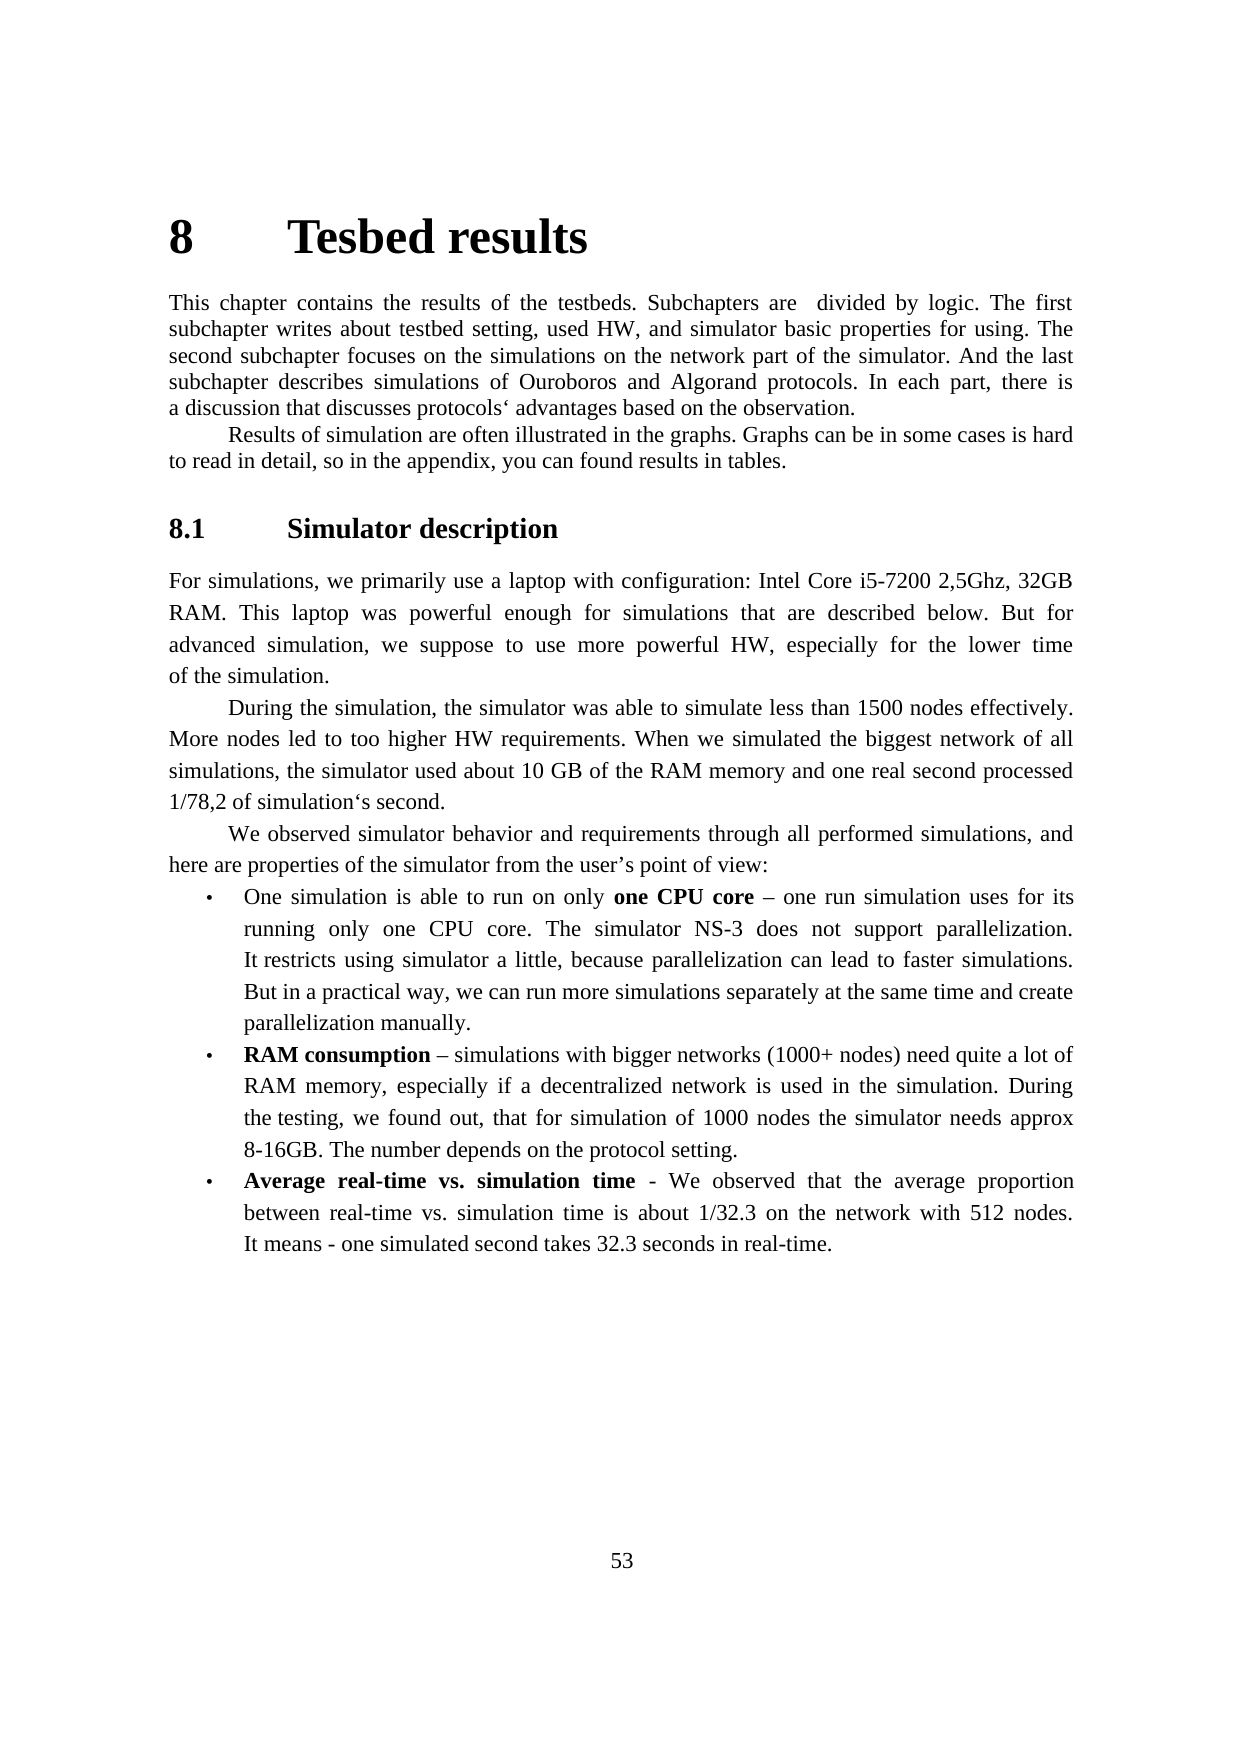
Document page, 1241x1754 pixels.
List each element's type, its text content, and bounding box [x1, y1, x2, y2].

subtitle Tesbed results [169, 207, 1075, 264]
text We observed simulator behavior and requirements through all performed simulations, and here are properties of the simulator from the user’s point of view: [169, 820, 1075, 878]
text During the simulation, the simulator was able to simulate less than 1500 nodes effectively. More nodes led to too higher HW requirements. When we simulated the biggest network of all simulations, the simulator used about 10 GB of the RAM memory and one real second processed 1/78,2 of simulation‘s second. [169, 694, 1075, 815]
text For simulations, we primarily use a laptop with configuration: Intel Core i5-7200 2,5Ghz, 32GB RAM. This laptop was powerful enough for simulations that are described below. But for advanced simulation, we suppose to use more powerful HW, especially for the lower time of the simulation. [169, 567, 1075, 688]
text Results of simulation are often illustrated in the graphs. Graphs can be in some cases is hard to read in detail, so in the appendix, you can found results in tables. [169, 421, 1075, 473]
list Average real-time vs. simulation time - We observed that the average proportion between real-time vs. simulation time is about 1/32.3 on the network with 512 nodes. It means - one simulated second takes 32.3 seconds in real-time. [206, 1167, 1075, 1257]
subtitle Simulator description [169, 511, 1075, 544]
text This chapter contains the results of the testbeds. Subchapters are divided by logic. The first subchapter writes about testbed setting, used HW, and simulator basic properties for using. The second subchapter focuses on the simulations on the network part of the simulator. And the last subchapter describes simulations of Ouroboros and Algorand protocols. In each part, there is a discussion that discusses protocols‘ advantages based on the observation. [169, 289, 1075, 421]
list One simulation is able to run on only one CPU core – one run simulation uses for its running only one CPU core. The simulator NS-3 does not support parallelization. It restricts using simulator a little, because parallelization can lead to faster simulations. But in a practical way, we can run more simulations separately at the same time and create parallelization manually. [206, 883, 1075, 1036]
list RAM consumption – simulations with bigger networks (1000+ nodes) need quite a lot of RAM memory, especially if a decentralized network is used in the simulation. During the testing, we found out, that for simulation of 1000 nodes the simulator needs approx 8‑16GB. The number depends on the protocol setting. [206, 1041, 1075, 1162]
